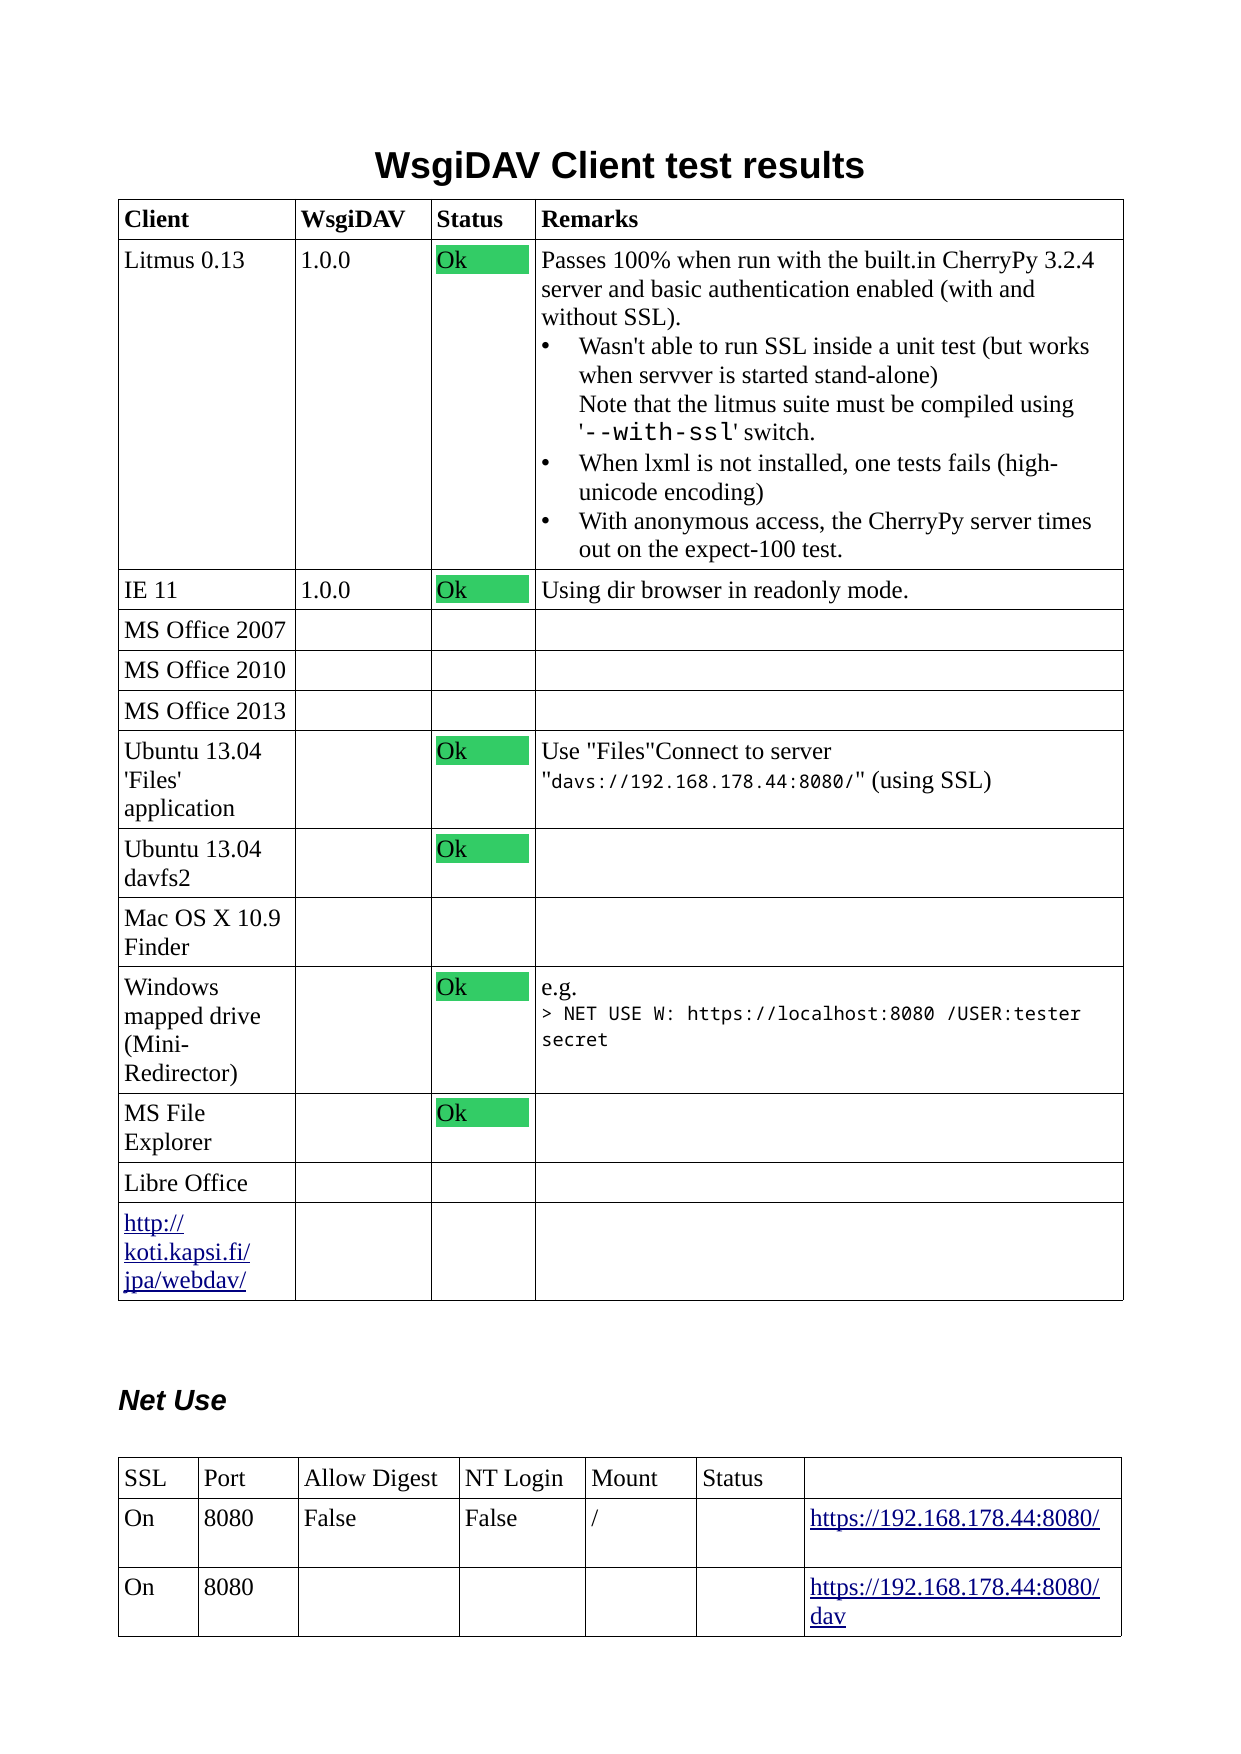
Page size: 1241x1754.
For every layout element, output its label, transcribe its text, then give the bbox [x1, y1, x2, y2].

table_header Status [697, 1458, 804, 1498]
table_cell MS Office 2010 [119, 651, 295, 690]
table_header NT Login [460, 1458, 585, 1498]
table_cell [432, 1163, 535, 1202]
table_header Remarks [536, 200, 1123, 239]
table_header [805, 1458, 1121, 1498]
table_header WsgiDAV [296, 200, 431, 239]
table_cell [296, 731, 431, 828]
table_cell [296, 898, 431, 966]
table_cell [296, 651, 431, 690]
table_cell [697, 1499, 804, 1567]
table_cell Ok [432, 829, 535, 897]
table_header Client [119, 200, 295, 239]
table_cell [432, 898, 535, 966]
table_cell Using dir browser in readonly mode. [536, 570, 1123, 609]
table_cell [296, 610, 431, 649]
table_cell IE 11 [119, 570, 295, 609]
table_cell 8080 [199, 1499, 298, 1567]
table_cell [536, 691, 1123, 730]
table_header Allow Digest [299, 1458, 459, 1498]
table_cell [299, 1568, 459, 1636]
table_header Status [432, 200, 535, 239]
table_cell e.g. > NET USE W: https://localhost:8080 /USER:tester secret [536, 967, 1123, 1093]
table_header SSL [119, 1458, 198, 1498]
table_header Mount [586, 1458, 696, 1498]
table_cell [536, 898, 1123, 966]
table_cell [296, 1203, 431, 1300]
table_cell [697, 1568, 804, 1636]
table_cell Ok [432, 967, 535, 1093]
table_cell MS File Explorer [119, 1094, 295, 1162]
table_cell Passes 100% when run with the built.in CherryPy 3.2.4 server and basic authentication enabled (with and without SSL). Wasn't able to run SSL inside a unit test (but works when servver is started stand-alone) Note that the litmus suite must be compiled using '--with-ssl' switch. When lxml is not installed, one tests fails (high-unicode encoding) With anonymous access, the CherryPy server times out on the expect-100 test. [536, 240, 1123, 569]
table_cell On [119, 1499, 198, 1567]
table_cell Libre Office [119, 1163, 295, 1202]
table_cell Ok [432, 1094, 535, 1162]
table_cell Ok [432, 570, 535, 609]
table_cell [296, 1163, 431, 1202]
table_cell [536, 1094, 1123, 1162]
table_cell MS Office 2013 [119, 691, 295, 730]
table_header Port [199, 1458, 298, 1498]
table_cell [460, 1568, 585, 1636]
table_cell Ubuntu 13.04 'Files' application [119, 731, 295, 828]
table_cell False [299, 1499, 459, 1567]
table_cell https://192.168.178.44:8080/ [805, 1499, 1121, 1567]
table_cell [586, 1568, 696, 1636]
table_cell 8080 [199, 1568, 298, 1636]
subtitle Net Use [118, 1382, 1122, 1416]
table_cell Ok [432, 731, 535, 828]
table_cell 1.0.0 [296, 570, 431, 609]
table_cell https://192.168.178.44:8080/dav [805, 1568, 1121, 1636]
table_cell [536, 1203, 1123, 1300]
table_cell [536, 1163, 1123, 1202]
table_cell MS Office 2007 [119, 610, 295, 649]
table_cell [296, 1094, 431, 1162]
table_cell Mac OS X 10.9 Finder [119, 898, 295, 966]
title WsgiDAV Client test results [118, 143, 1122, 186]
table_cell On [119, 1568, 198, 1636]
table_cell [296, 967, 431, 1093]
table_cell Use "Files"Connect to server "davs://192.168.178.44:8080/" (using SSL) [536, 731, 1123, 828]
table_cell [432, 651, 535, 690]
table_cell Litmus 0.13 [119, 240, 295, 569]
table_cell [296, 829, 431, 897]
table_cell False [460, 1499, 585, 1567]
table_cell 1.0.0 [296, 240, 431, 569]
table_cell [432, 610, 535, 649]
table_cell [536, 651, 1123, 690]
table_cell [432, 691, 535, 730]
table_cell [432, 1203, 535, 1300]
table_cell Windows mapped drive (Mini-Redirector) [119, 967, 295, 1093]
table_cell / [586, 1499, 696, 1567]
table_cell [536, 829, 1123, 897]
table_cell http://koti.kapsi.fi/jpa/webdav/ [119, 1203, 295, 1300]
table_cell Ubuntu 13.04 davfs2 [119, 829, 295, 897]
table_cell [536, 610, 1123, 649]
table_cell Ok [432, 240, 535, 569]
table_cell [296, 691, 431, 730]
